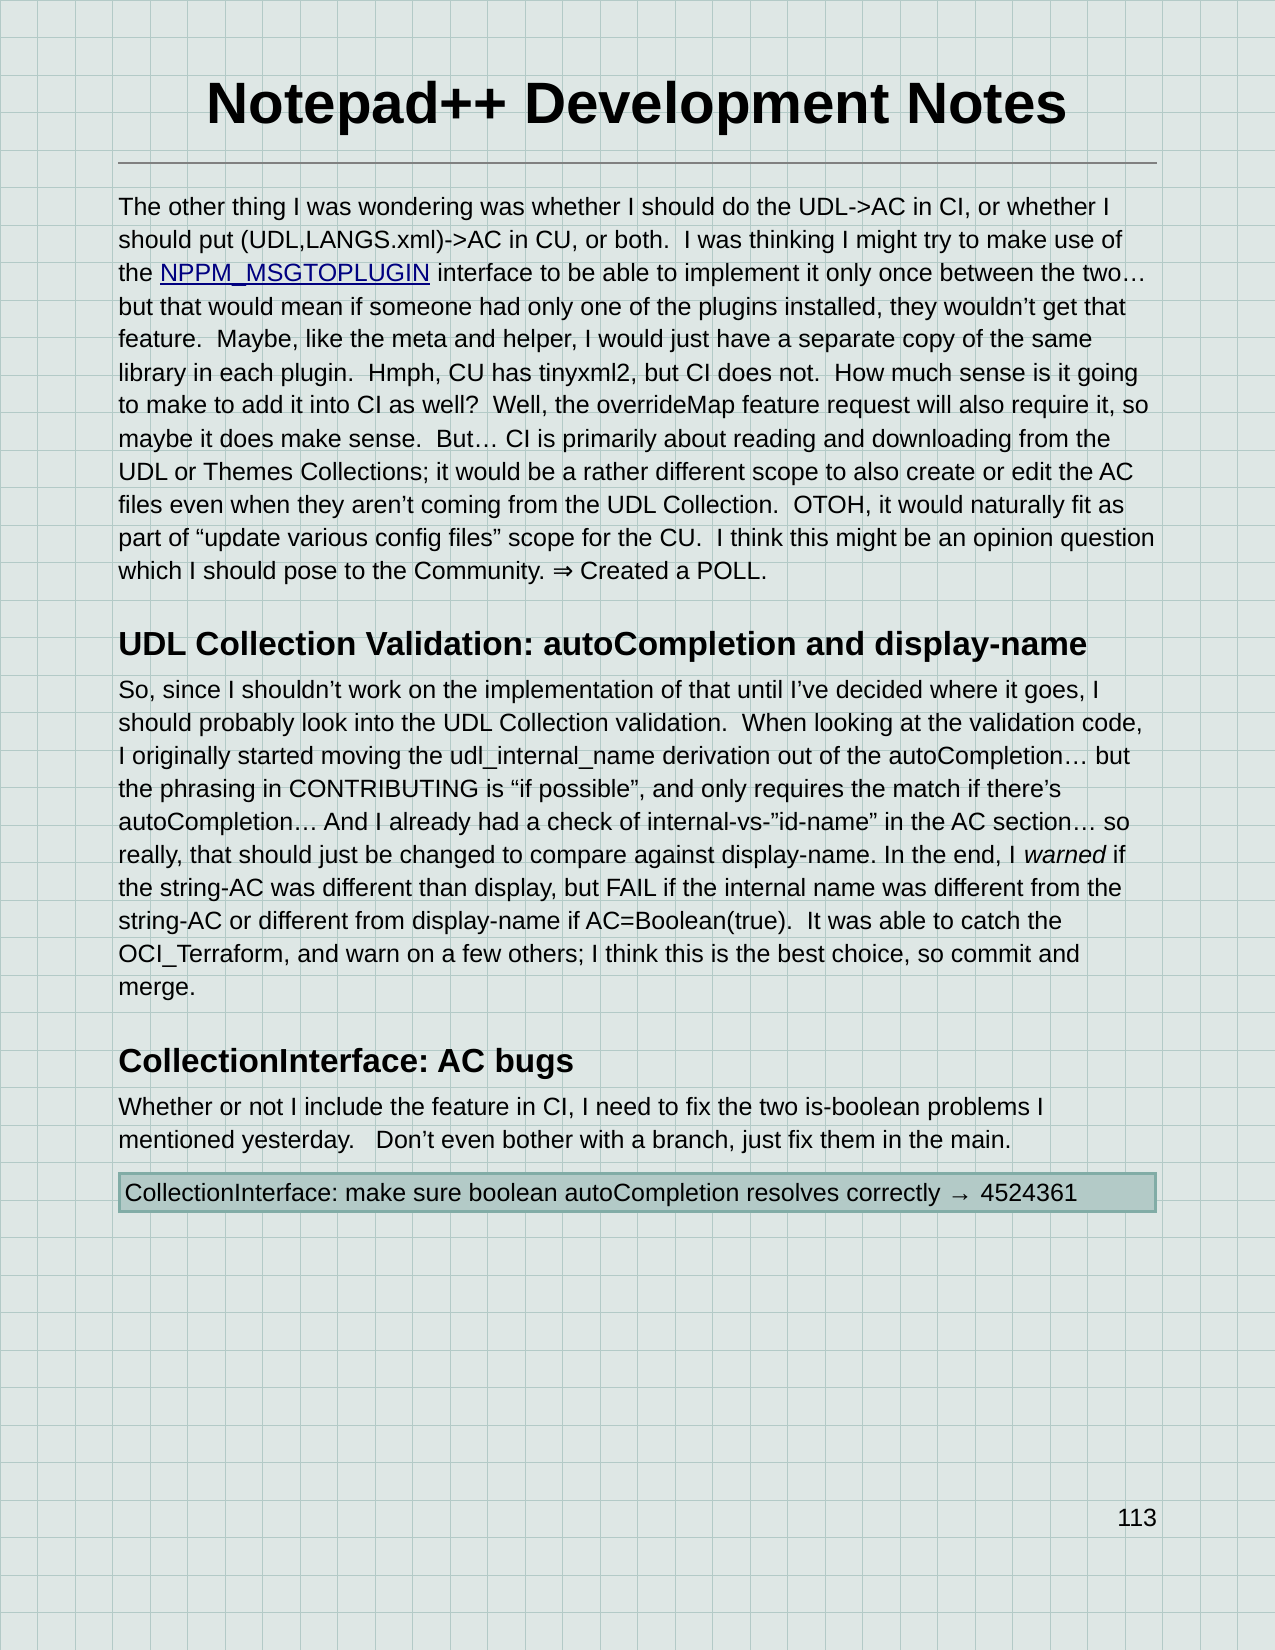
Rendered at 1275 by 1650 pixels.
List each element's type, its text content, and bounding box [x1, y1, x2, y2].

subtitle CollectionInterface: AC bugs [118, 1041, 1157, 1079]
text So, since I shouldn’t work on the implementation of that until I’ve decided where it goes, I should probably look into the UDL Collection validation. When looking at the validation code, I originally started moving the udl_internal_name derivation out of the autoCompletion… but the phrasing in CONTRIBUTING is “if possible”, and only requires the match if there’s autoCompletion… And I already had a check of internal-vs-”id-name” in the AC section… so really, that should just be changed to compare against display-name. In the end, I warned if the string-AC was different than display, but FAIL if the internal name was different from the string-AC or different from display-name if AC=Boolean(true). It was able to catch the OCI_Terraform, and warn on a few others; I think this is the best choice, so commit and merge. [118, 675, 1157, 1001]
text CollectionInterface: make sure boolean autoCompletion resolves correctly → 4524361 [121, 1175, 1154, 1210]
text Whether or not I include the feature in CI, I need to fix the two is-boolean problems I mentioned yesterday. Don’t even bother with a branch, just fix them in the main. [118, 1092, 1157, 1153]
subtitle UDL Collection Validation: autoCompletion and display-name [118, 624, 1157, 662]
text The other thing I was wondering was whether I should do the UDL->AC in CI, or whether I should put (UDL,LANGS.xml)->AC in CU, or both. I was thinking I might try to make use of the NPPM_MSGTOPLUGIN interface to be able to implement it only once between the two… but that would mean if someone had only one of the plugins installed, they wouldn’t get that feature. Maybe, like the meta and helper, I would just have a separate copy of the same library in each plugin. Hmph, CU has tinyxml2, but CI does not. How much sense is it going to make to add it into CI as well? Well, the overrideMap feature request will also require it, so maybe it does make sense. But… CI is primarily about reading and downloading from the UDL or Themes Collections; it would be a rather different scope to also create or edit the AC files even when they aren’t coming from the UDL Collection. OTOH, it would naturally fit as part of “update various config files” scope for the CU. I think this might be an opinion question which I should pose to the Community. ⇒ Created a POLL. [118, 192, 1157, 584]
